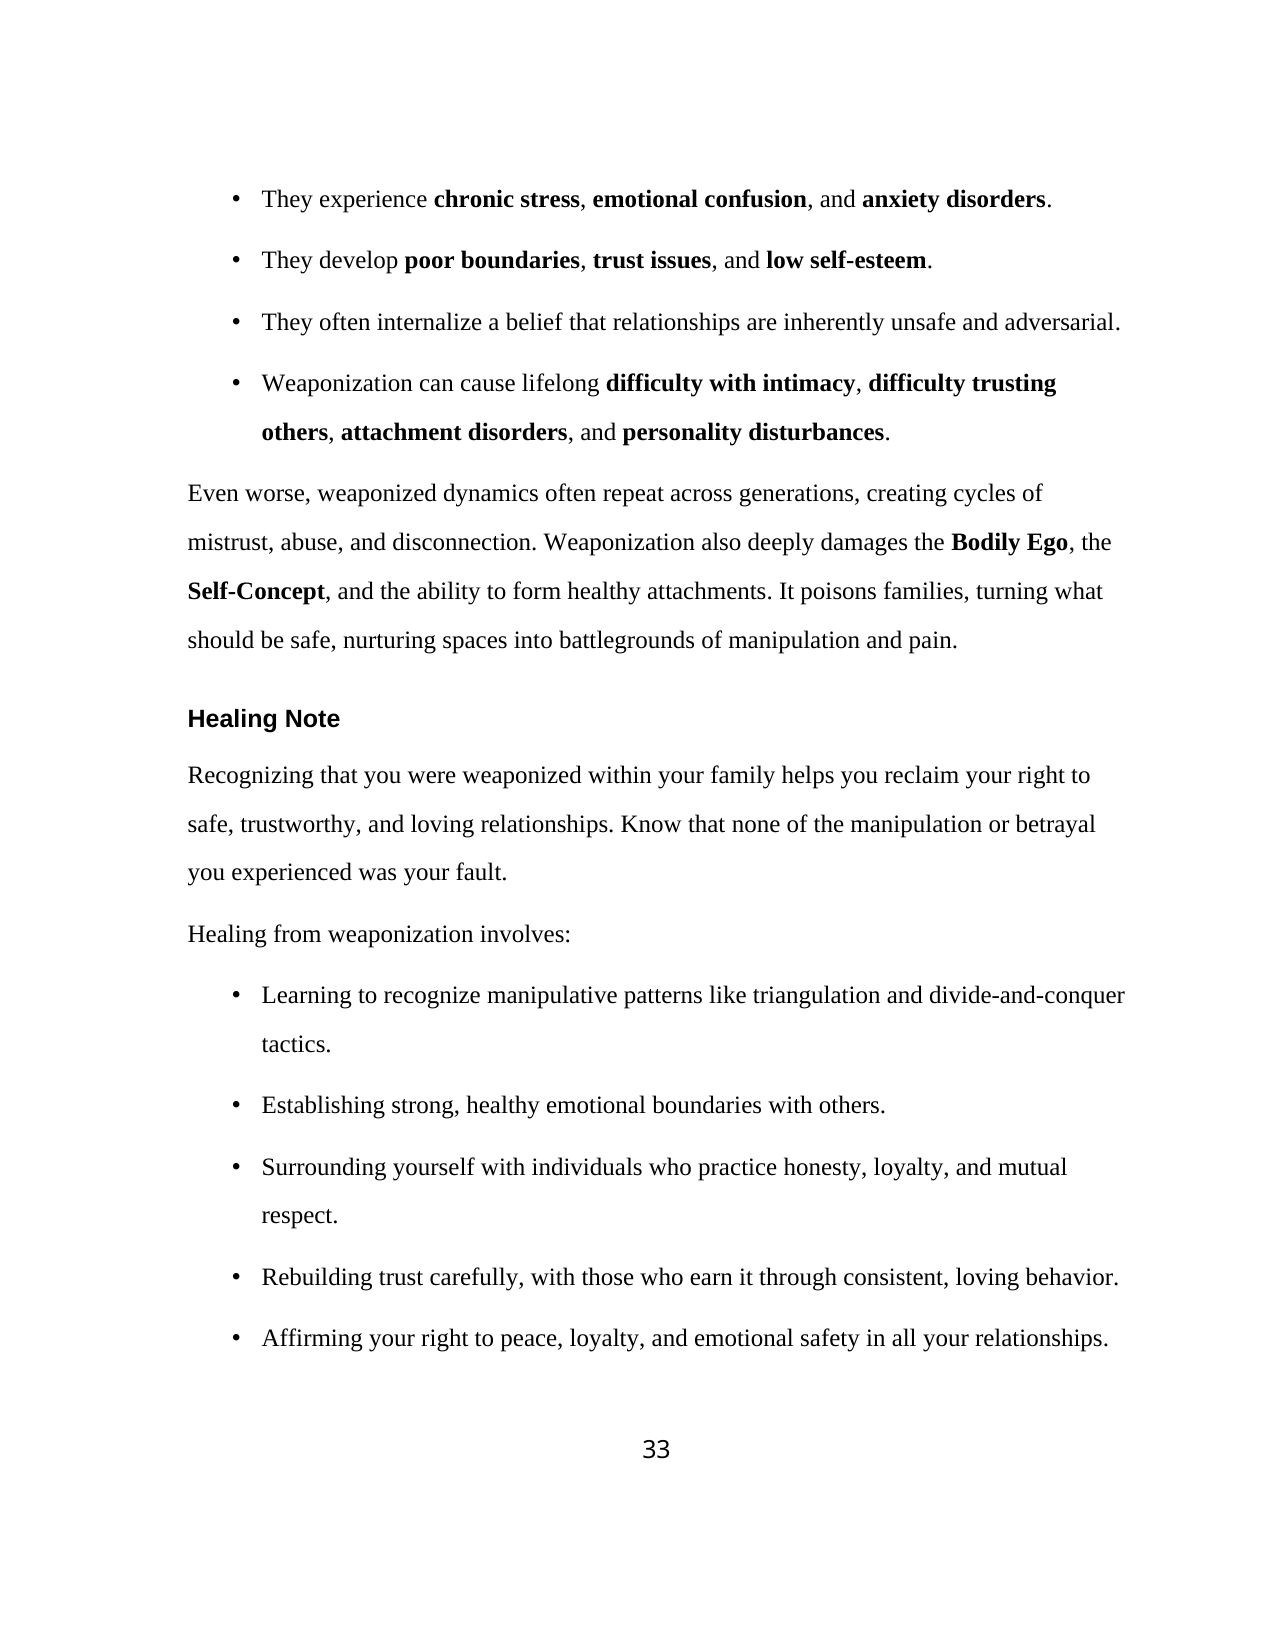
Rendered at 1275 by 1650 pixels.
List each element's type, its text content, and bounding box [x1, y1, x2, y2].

list They often internalize a belief that relationships are inherently unsafe and adversarial​. [232, 307, 1125, 336]
list Affirming your right to peace, loyalty, and emotional safety in all your relationships. [232, 1323, 1125, 1352]
list They experience chronic stress, emotional confusion, and anxiety disorders​. [232, 184, 1125, 213]
text Healing from weaponization involves: [187, 919, 1125, 948]
list Weaponization can cause lifelong difficulty with intimacy, difficulty trusting others, attachment disorders, and personality disturbances. [232, 368, 1125, 446]
subtitle Healing Note [187, 704, 1125, 733]
text Even worse, weaponized dynamics often repeat across generations, creating cycles of mistrust, abuse, and disconnection. Weaponization also deeply damages the Bodily Ego, the Self-Concept, and the ability to form healthy attachments. It poisons families, turning what should be safe, nurturing spaces into battlegrounds of manipulation and pain. [187, 478, 1125, 654]
list Establishing strong, healthy emotional boundaries with others. [232, 1090, 1125, 1119]
list Learning to recognize manipulative patterns like triangulation and divide-and-conquer tactics. [232, 980, 1125, 1058]
list Surrounding yourself with individuals who practice honesty, loyalty, and mutual respect. [232, 1152, 1125, 1229]
list Rebuilding trust carefully, with those who earn it through consistent, loving behavior. [232, 1262, 1125, 1291]
list They develop poor boundaries, trust issues, and low self-esteem. [232, 245, 1125, 274]
text Recognizing that you were weaponized within your family helps you reclaim your right to safe, trustworthy, and loving relationships. Know that none of the manipulation or betrayal you experienced was your fault. [187, 760, 1125, 886]
